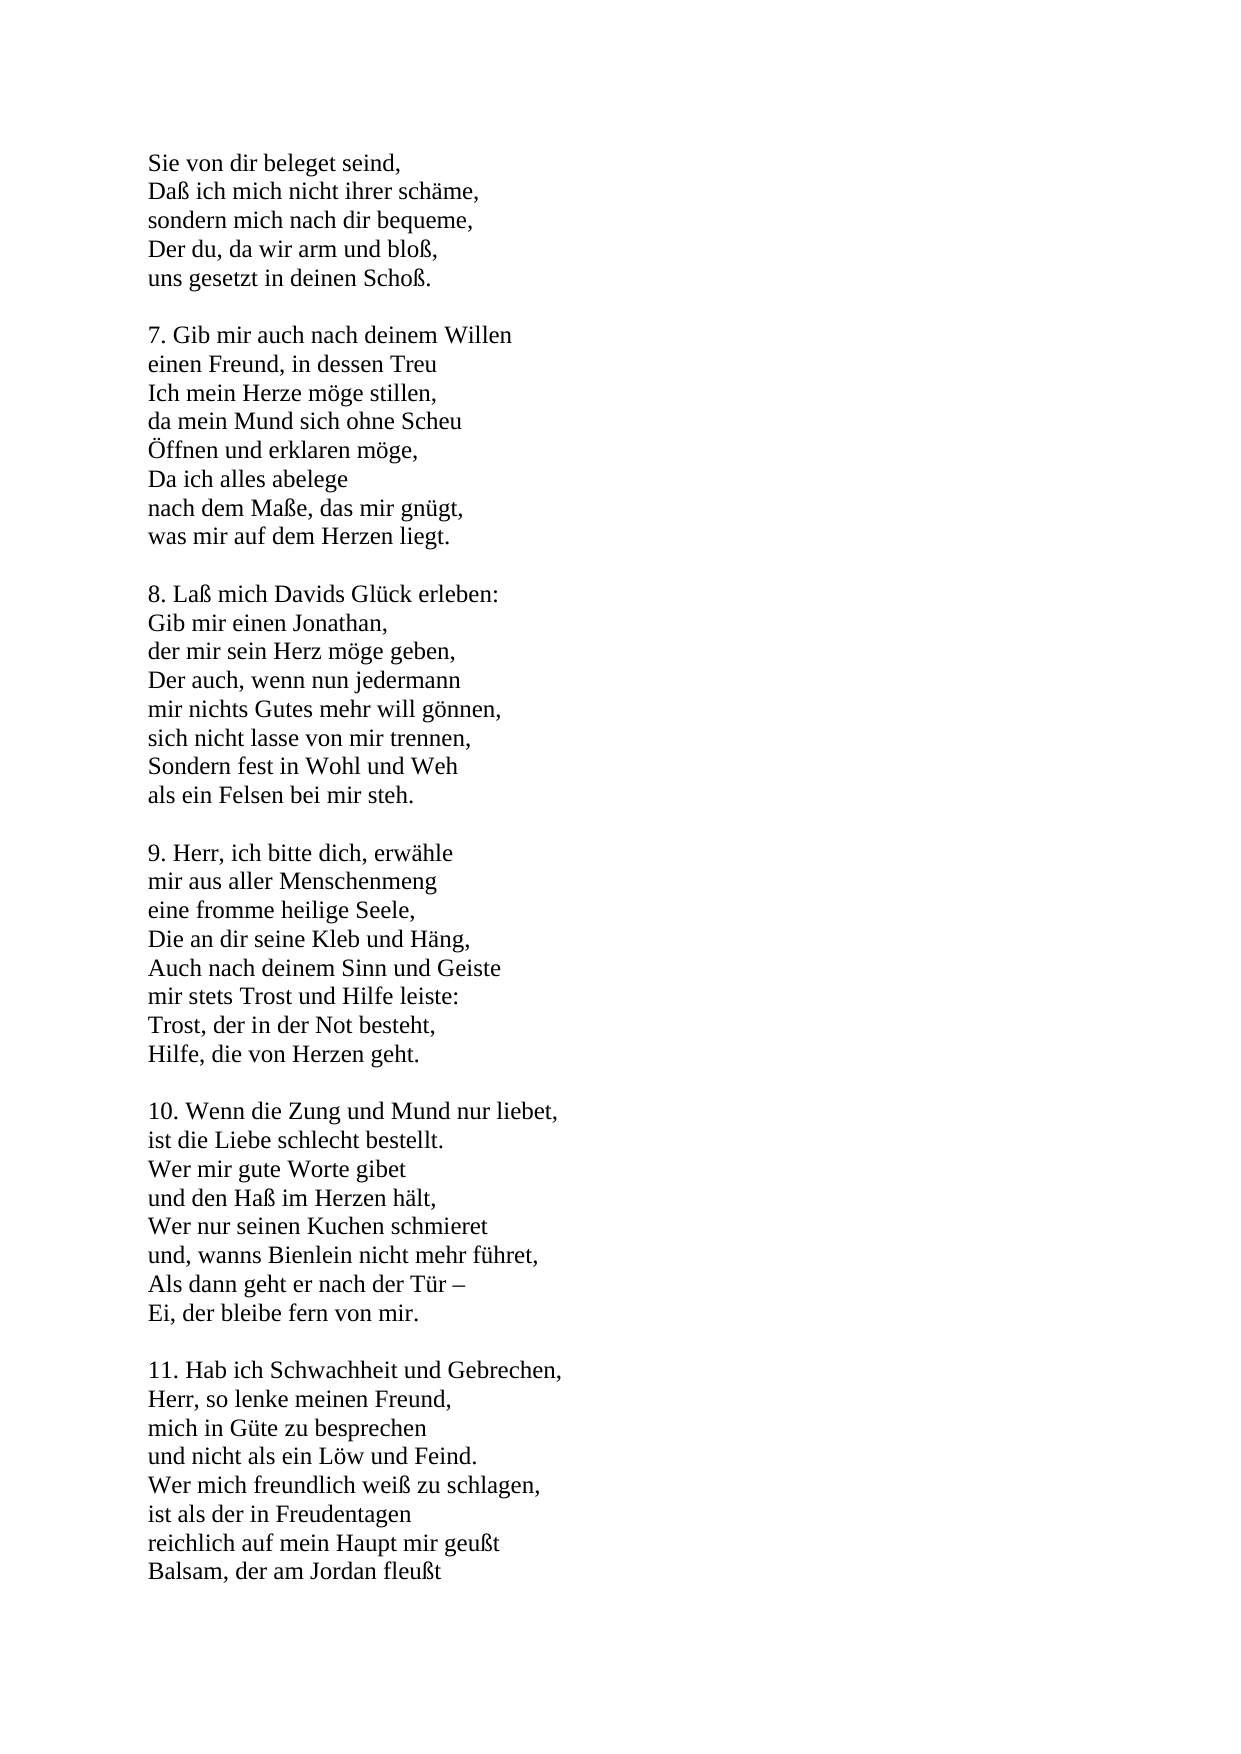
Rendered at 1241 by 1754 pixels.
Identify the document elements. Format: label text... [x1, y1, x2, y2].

text eine fromme heilige Seele, [148, 895, 1093, 924]
text mich in Güte zu besprechen [148, 1413, 1093, 1441]
text und den Haß im Herzen hält, [148, 1183, 1093, 1211]
text Wer mir gute Worte gibet [148, 1154, 1093, 1183]
text Sondern fest in Wohl und Weh [148, 751, 1093, 780]
text Ich mein Herze möge stillen, [148, 378, 1093, 406]
text mir aus aller Menschenmeng [148, 866, 1093, 895]
text reichlich auf mein Haupt mir geußt [148, 1528, 1093, 1556]
text Daß ich mich nicht ihrer schäme, [148, 176, 1093, 205]
text Der du, da wir arm und bloß, [148, 234, 1093, 263]
text ist als der in Freudentagen [148, 1499, 1093, 1528]
text was mir auf dem Herzen liegt. [148, 521, 1093, 550]
text Als dann geht er nach der Tür – [148, 1269, 1093, 1298]
text uns gesetzt in deinen Schoß. [148, 263, 1093, 291]
text Hilfe, die von Herzen geht. [148, 1039, 1093, 1068]
text Trost, der in der Not besteht, [148, 1010, 1093, 1039]
text Die an dir seine Kleb und Häng, [148, 924, 1093, 953]
text Herr, so lenke meinen Freund, [148, 1384, 1093, 1413]
text 10. Wenn die Zung und Mund nur liebet, [148, 1096, 1093, 1125]
text sondern mich nach dir bequeme, [148, 205, 1093, 234]
text einen Freund, in dessen Treu [148, 349, 1093, 378]
text 8. Laß mich Davids Glück erleben: [148, 579, 1093, 608]
text 11. Hab ich Schwachheit und Gebrechen, [148, 1355, 1093, 1384]
text 7. Gib mir auch nach deinem Willen [148, 320, 1093, 349]
text und, wanns Bienlein nicht mehr führet, [148, 1240, 1093, 1269]
text mir stets Trost und Hilfe leiste: [148, 981, 1093, 1010]
text ist die Liebe schlecht bestellt. [148, 1125, 1093, 1154]
text als ein Felsen bei mir steh. [148, 780, 1093, 809]
text Ei, der bleibe fern von mir. [148, 1298, 1093, 1326]
text Der auch, wenn nun jedermann [148, 665, 1093, 694]
text sich nicht lasse von mir trennen, [148, 723, 1093, 751]
text nach dem Maße, das mir gnügt, [148, 493, 1093, 521]
text Öffnen und erklaren möge, [148, 435, 1093, 464]
text Da ich alles abelege [148, 464, 1093, 493]
text mir nichts Gutes mehr will gönnen, [148, 694, 1093, 723]
text Gib mir einen Jonathan, [148, 608, 1093, 636]
text Balsam, der am Jordan fleußt [148, 1556, 1093, 1585]
text der mir sein Herz möge geben, [148, 636, 1093, 665]
text Sie von dir beleget seind, [148, 148, 1093, 176]
text da mein Mund sich ohne Scheu [148, 406, 1093, 435]
text Wer mich freundlich weiß zu schlagen, [148, 1470, 1093, 1499]
text Wer nur seinen Kuchen schmieret [148, 1211, 1093, 1240]
text Auch nach deinem Sinn und Geiste [148, 953, 1093, 981]
text und nicht als ein Löw und Feind. [148, 1441, 1093, 1470]
text 9. Herr, ich bitte dich, erwähle [148, 838, 1093, 866]
